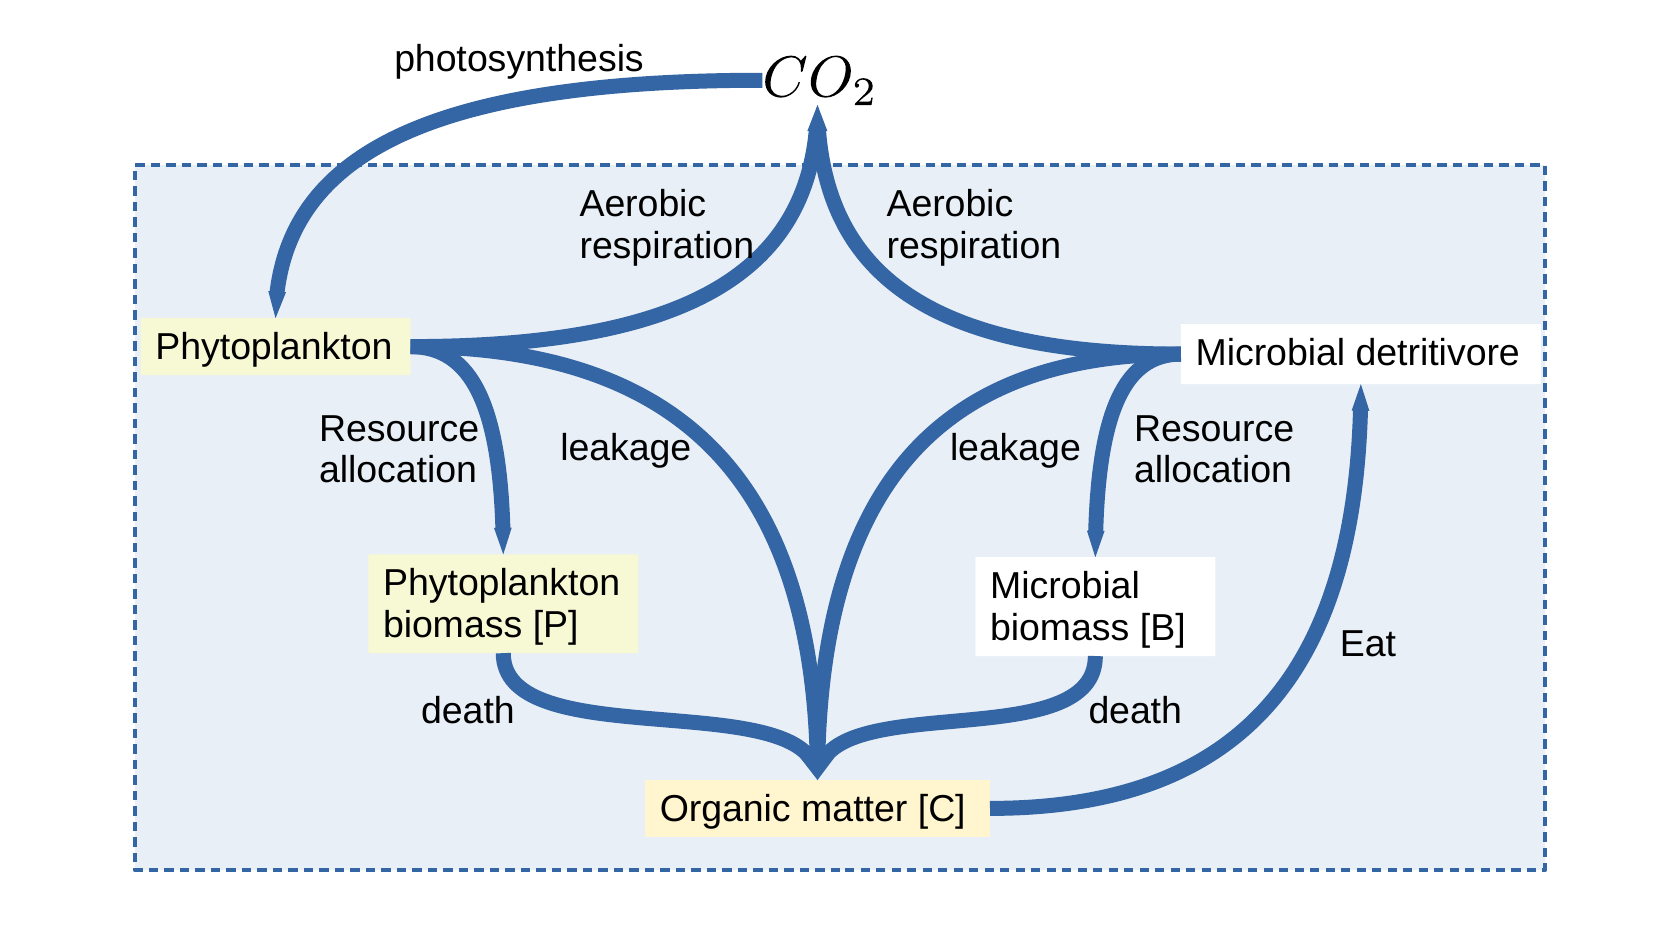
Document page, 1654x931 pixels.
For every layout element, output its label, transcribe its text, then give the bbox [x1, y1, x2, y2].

text_box Eat [1324, 615, 1415, 672]
picture [762, 55, 873, 106]
text_box [533, 174, 1072, 660]
text_box [819, 362, 1360, 800]
text_box Phytoplankton biomass [P] [368, 554, 639, 654]
text_box [826, 442, 1094, 743]
text_box leakage [935, 419, 1101, 476]
text_box [135, 165, 1546, 871]
text_box leakage [545, 419, 711, 476]
text_box death [1073, 682, 1209, 740]
text_box [277, 165, 802, 339]
text_box Phytoplankton [140, 318, 411, 376]
text_box Aerobic respiration [564, 175, 778, 275]
text_box death [406, 682, 542, 740]
text_box [462, 356, 809, 744]
text_box [964, 364, 1132, 421]
text_box Aerobic respiration [871, 175, 1085, 275]
text_box Microbial detritivore [1180, 324, 1541, 385]
text_box Resource allocation [1119, 399, 1315, 499]
text_box Organic matter [C] [645, 780, 991, 837]
text_box Microbial biomass [B] [975, 557, 1216, 657]
text_box photosynthesis [379, 30, 680, 87]
text_box Resource allocation [304, 399, 500, 499]
